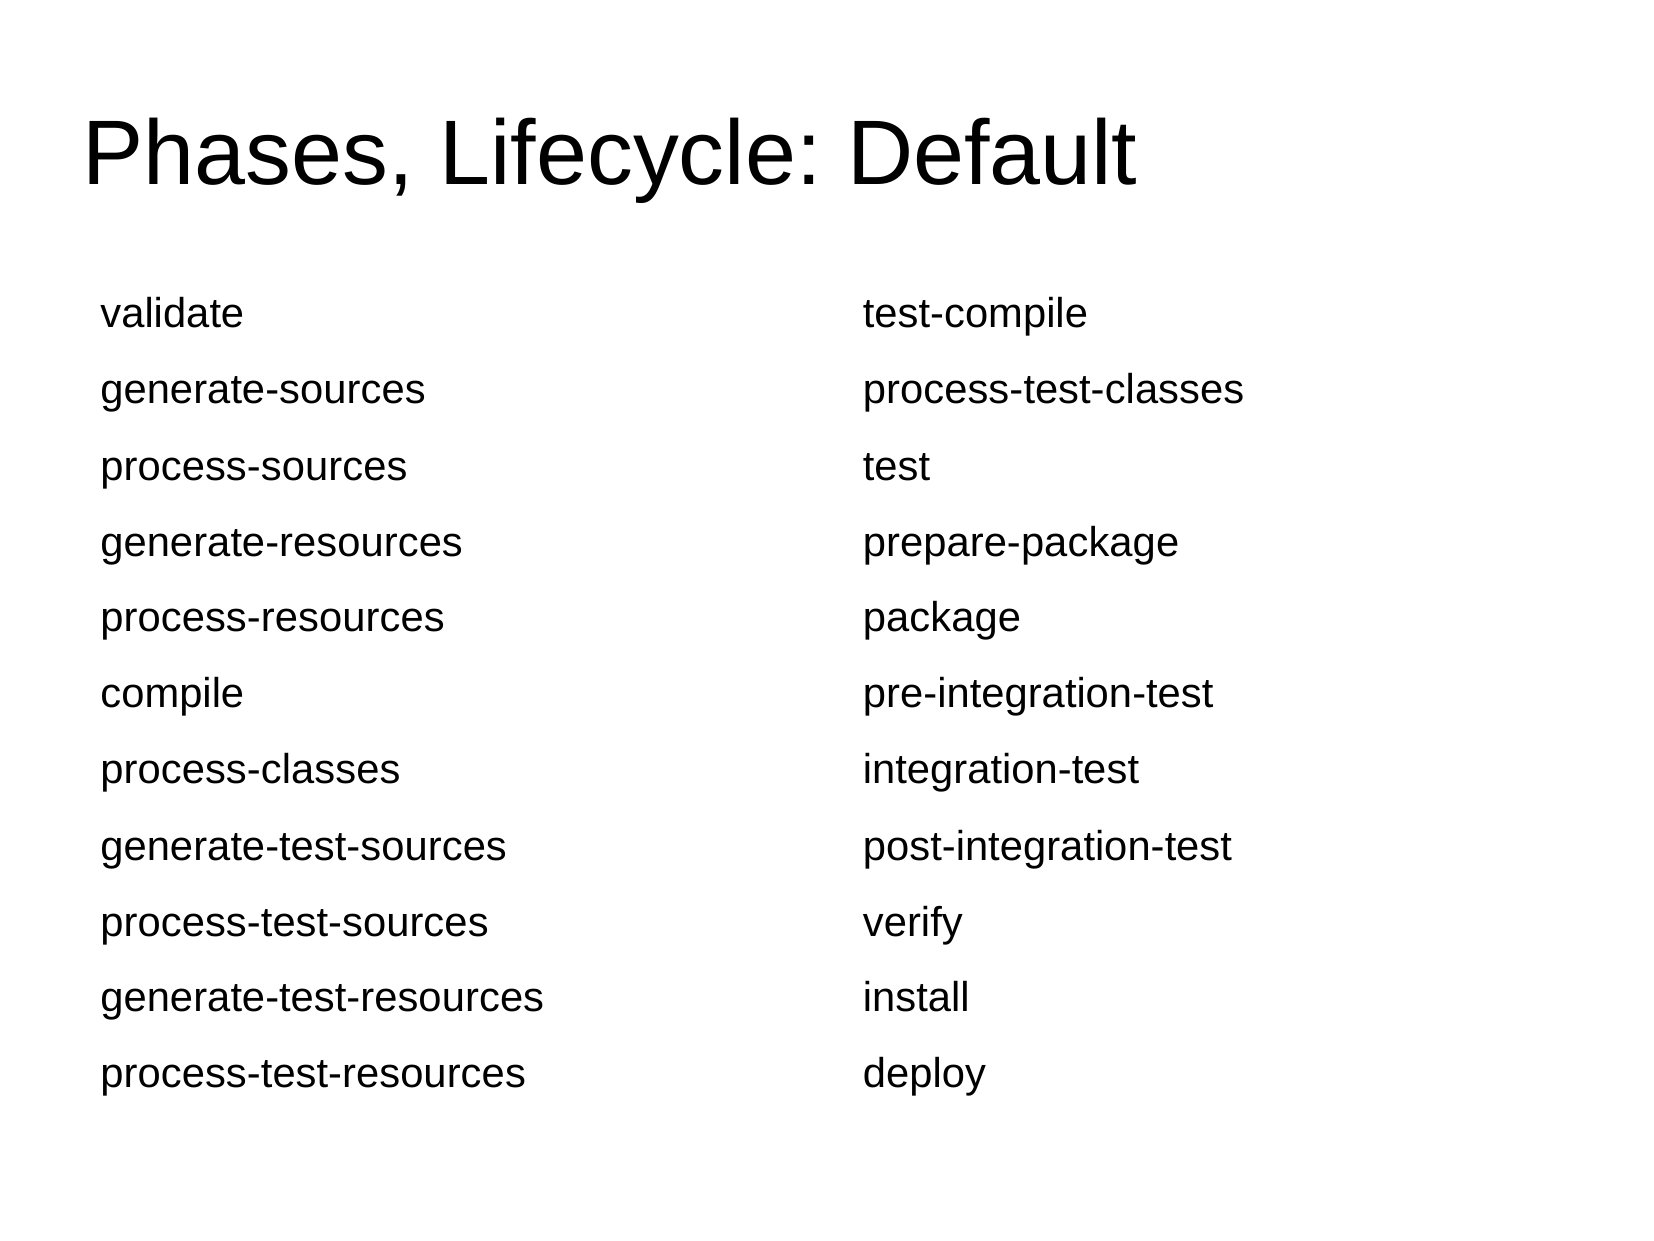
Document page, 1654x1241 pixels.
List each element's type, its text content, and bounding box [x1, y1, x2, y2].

title Phases, Lifecycle: Default [82, 49, 1571, 257]
list validate generate-sources process-sources generate-resources process-resources compile process-classes generate-test-sources process-test-sources generate-test-resources process-test-resources [82, 290, 809, 1101]
list test-compile process-test-classes test prepare-package package pre-integration-test integration-test post-integration-test verify install deploy [845, 290, 1572, 1101]
